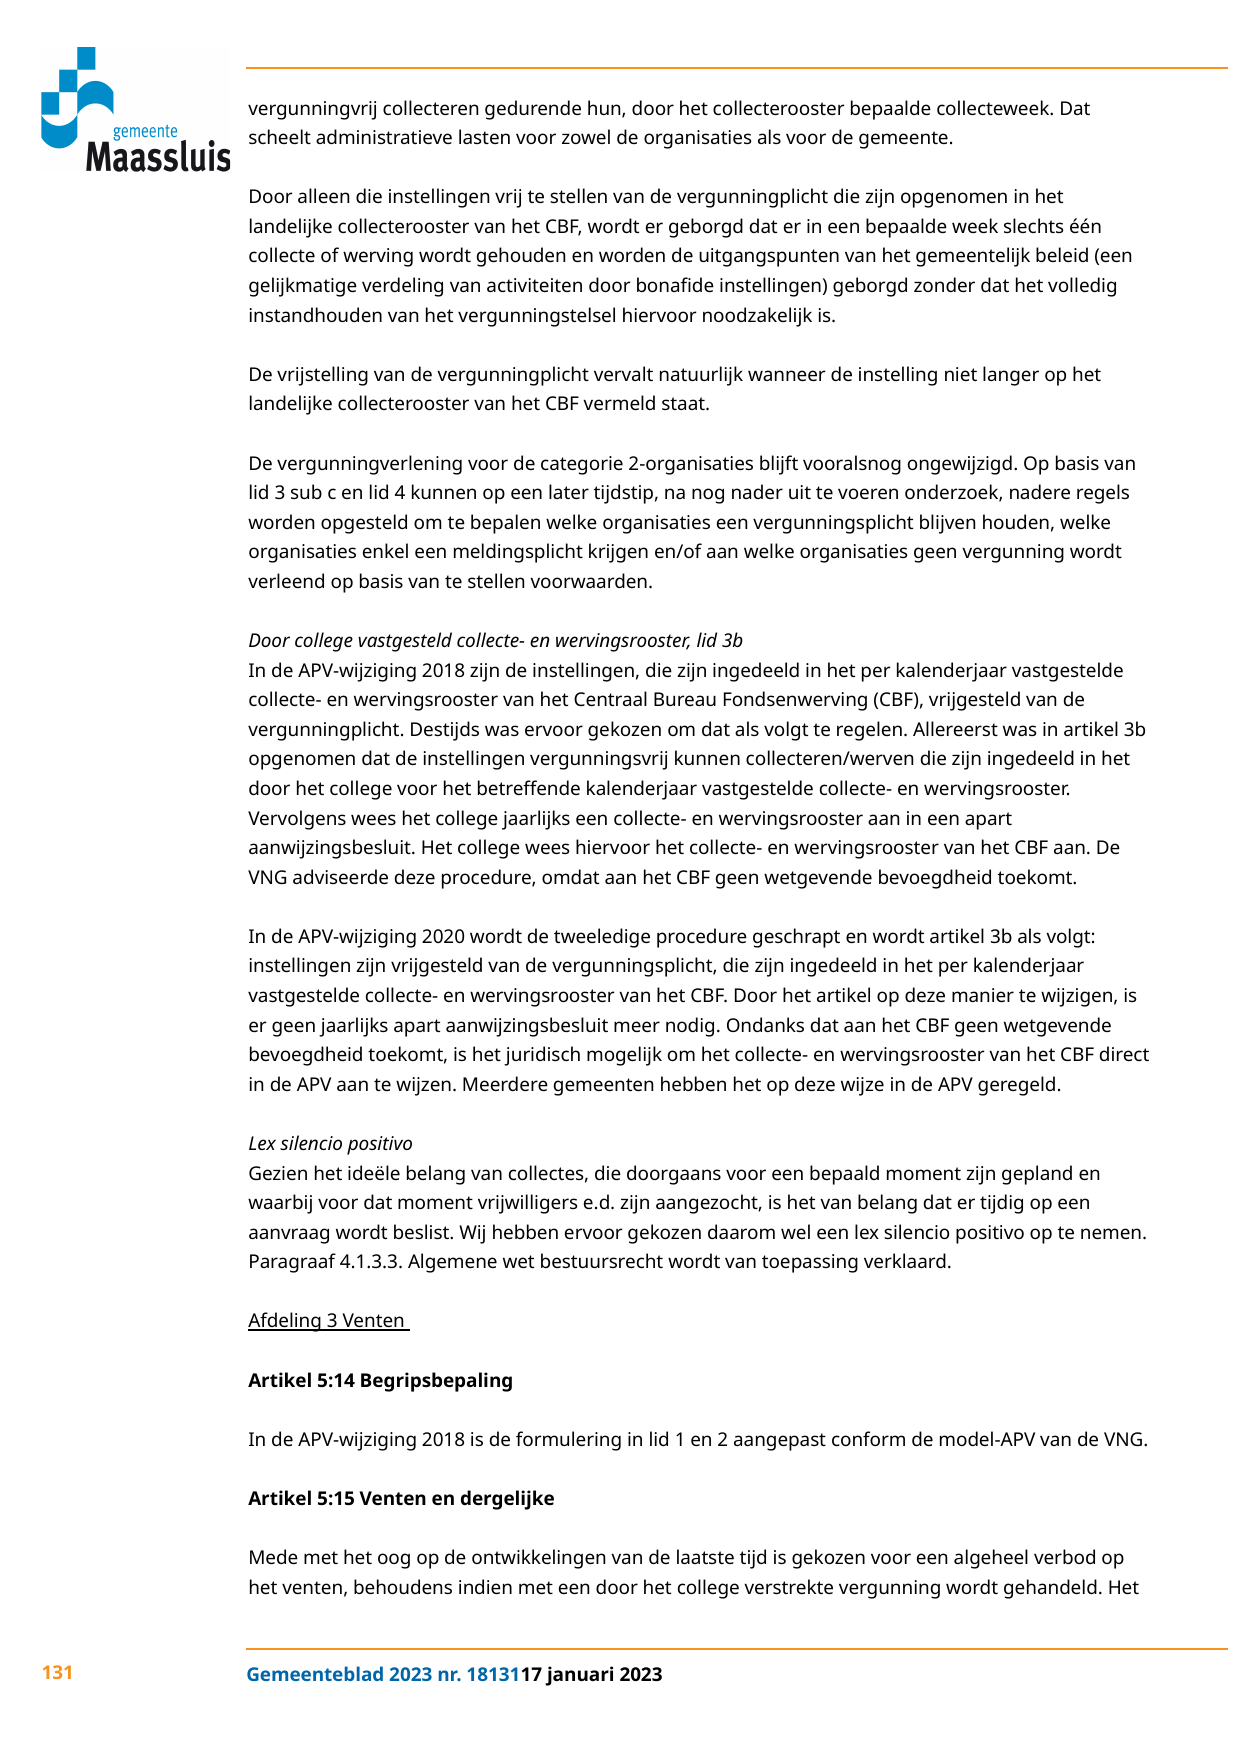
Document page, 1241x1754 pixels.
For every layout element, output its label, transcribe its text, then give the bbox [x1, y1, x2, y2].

text Artikel 5:14 Begripsbepaling [248, 1367, 1152, 1393]
text Lex silencio positivo [248, 1130, 1152, 1156]
text Door alleen die instellingen vrij te stellen van de vergunningplicht die zijn opgenomen in het landelijke collecterooster van het CBF, wordt er geborgd dat er in een bepaalde week slechts één collecte of werving wordt gehouden en worden de uitgangspunten van het gemeentelijk beleid (een gelijkmatige verdeling van activiteiten door bonafide instellingen) geborgd zonder dat het volledig instandhouden van het vergunningstelsel hiervoor noodzakelijk is. [248, 183, 1152, 328]
text Gezien het ideële belang van collectes, die doorgaans voor een bepaald moment zijn gepland en waarbij voor dat moment vrijwilligers e.d. zijn aangezocht, is het van belang dat er tijdig op een aanvraag wordt beslist. Wij hebben ervoor gekozen daarom wel een lex silencio positivo op te nemen. Paragraaf 4.1.3.3. Algemene wet bestuursrecht wordt van toepassing verklaard. [248, 1160, 1152, 1274]
text De vergunningverlening voor de categorie 2-organisaties blijft vooralsnog ongewijzigd. Op basis van lid 3 sub c en lid 4 kunnen op een later tijdstip, na nog nader uit te voeren onderzoek, nadere regels worden opgesteld om te bepalen welke organisaties een vergunningsplicht blijven houden, welke organisaties enkel een meldingsplicht krijgen en/of aan welke organisaties geen vergunning wordt verleend op basis van te stellen voorwaarden. [248, 450, 1152, 594]
text Afdeling 3 Venten [248, 1308, 1152, 1333]
text De vrijstelling van de vergunningplicht vervalt natuurlijk wanneer de instelling niet langer op het landelijke collecterooster van het CBF vermeld staat. [248, 361, 1152, 416]
text vergunningvrij collecteren gedurende hun, door het collecterooster bepaalde collecteweek. Dat scheelt administratieve lasten voor zowel de organisaties als voor de gemeente. [248, 95, 1152, 150]
text In de APV-wijziging 2018 is de formulering in lid 1 en 2 aangepast conform de model-APV van de VNG. [248, 1426, 1152, 1452]
text In de APV-wijziging 2020 wordt de tweeledige procedure geschrapt en wordt artikel 3b als volgt: instellingen zijn vrijgesteld van de vergunningsplicht, die zijn ingedeeld in het per kalenderjaar vastgestelde collecte- en wervingsrooster van het CBF. Door het artikel op deze manier te wijzigen, is er geen jaarlijks apart aanwijzingsbesluit meer nodig. Ondanks dat aan het CBF geen wetgevende bevoegdheid toekomt, is het juridisch mogelijk om het collecte- en wervingsrooster van het CBF direct in de APV aan te wijzen. Meerdere gemeenten hebben het op deze wijze in de APV geregeld. [248, 923, 1152, 1097]
text In de APV-wijziging 2018 zijn de instellingen, die zijn ingedeeld in het per kalenderjaar vastgestelde collecte- en wervingsrooster van het Centraal Bureau Fondsenwerving (CBF), vrijgesteld van de vergunningplicht. Destijds was ervoor gekozen om dat als volgt te regelen. Allereerst was in artikel 3b opgenomen dat de instellingen vergunningsvrij kunnen collecteren/werven die zijn ingedeeld in het door het college voor het betreffende kalenderjaar vastgestelde collecte- en wervingsrooster. Vervolgens wees het college jaarlijks een collecte- en wervingsrooster aan in een apart aanwijzingsbesluit. Het college wees hiervoor het collecte- en wervingsrooster van het CBF aan. De VNG adviseerde deze procedure, omdat aan het CBF geen wetgevende bevoegdheid toekomt. [248, 657, 1152, 890]
text Artikel 5:15 Venten en dergelijke [248, 1485, 1152, 1511]
picture [41, 47, 77, 92]
text Mede met het oog op de ontwikkelingen van de laatste tijd is gekozen voor een algeheel verbod op het venten, behoudens indien met een door het college verstrekte vergunning wordt gehandeld. Het [248, 1544, 1152, 1600]
picture [41, 47, 231, 172]
text Door college vastgesteld collecte- en wervingsrooster, lid 3b [248, 627, 1152, 653]
